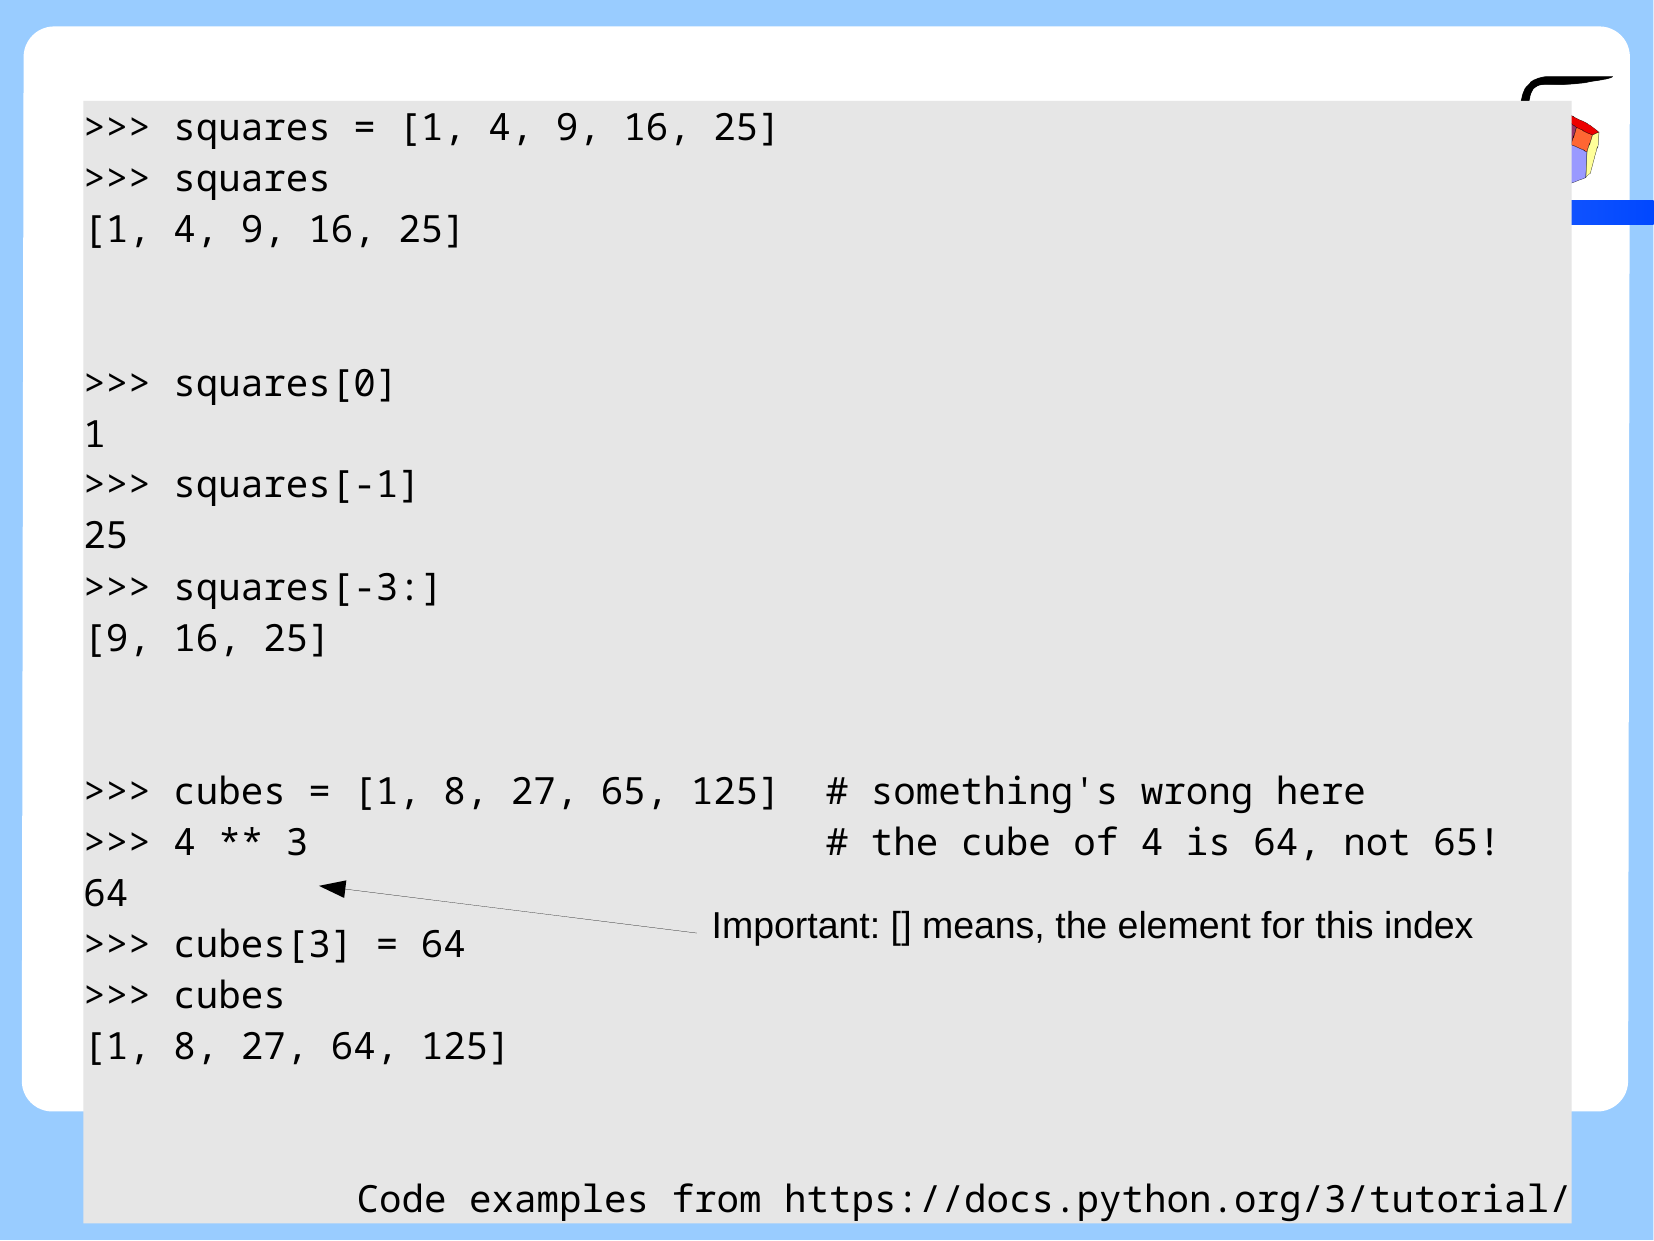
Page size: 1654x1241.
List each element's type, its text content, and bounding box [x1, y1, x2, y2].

text_box >>> squares = [1, 4, 9, 16, 25] >>> squares [1, 4, 9, 16, 25] >>> squares[0] 1 >>> squares[-1] 25 >>> squares[-3:] [9, 16, 25] >>> cubes = [1, 8, 27, 65, 125] # something's wrong here >>> 4 ** 3 # the cube of 4 is 64, not 65! 64 >>> cubes[3] = 64 >>> cubes [1, 8, 27, 64, 125] Code examples from https://docs.python.org/3/tutorial/ [83, 221, 1572, 1104]
text_box Important: [] means, the element for this index [696, 897, 1531, 997]
picture [1571, 76, 1613, 184]
title List indexing [82, 49, 1571, 257]
